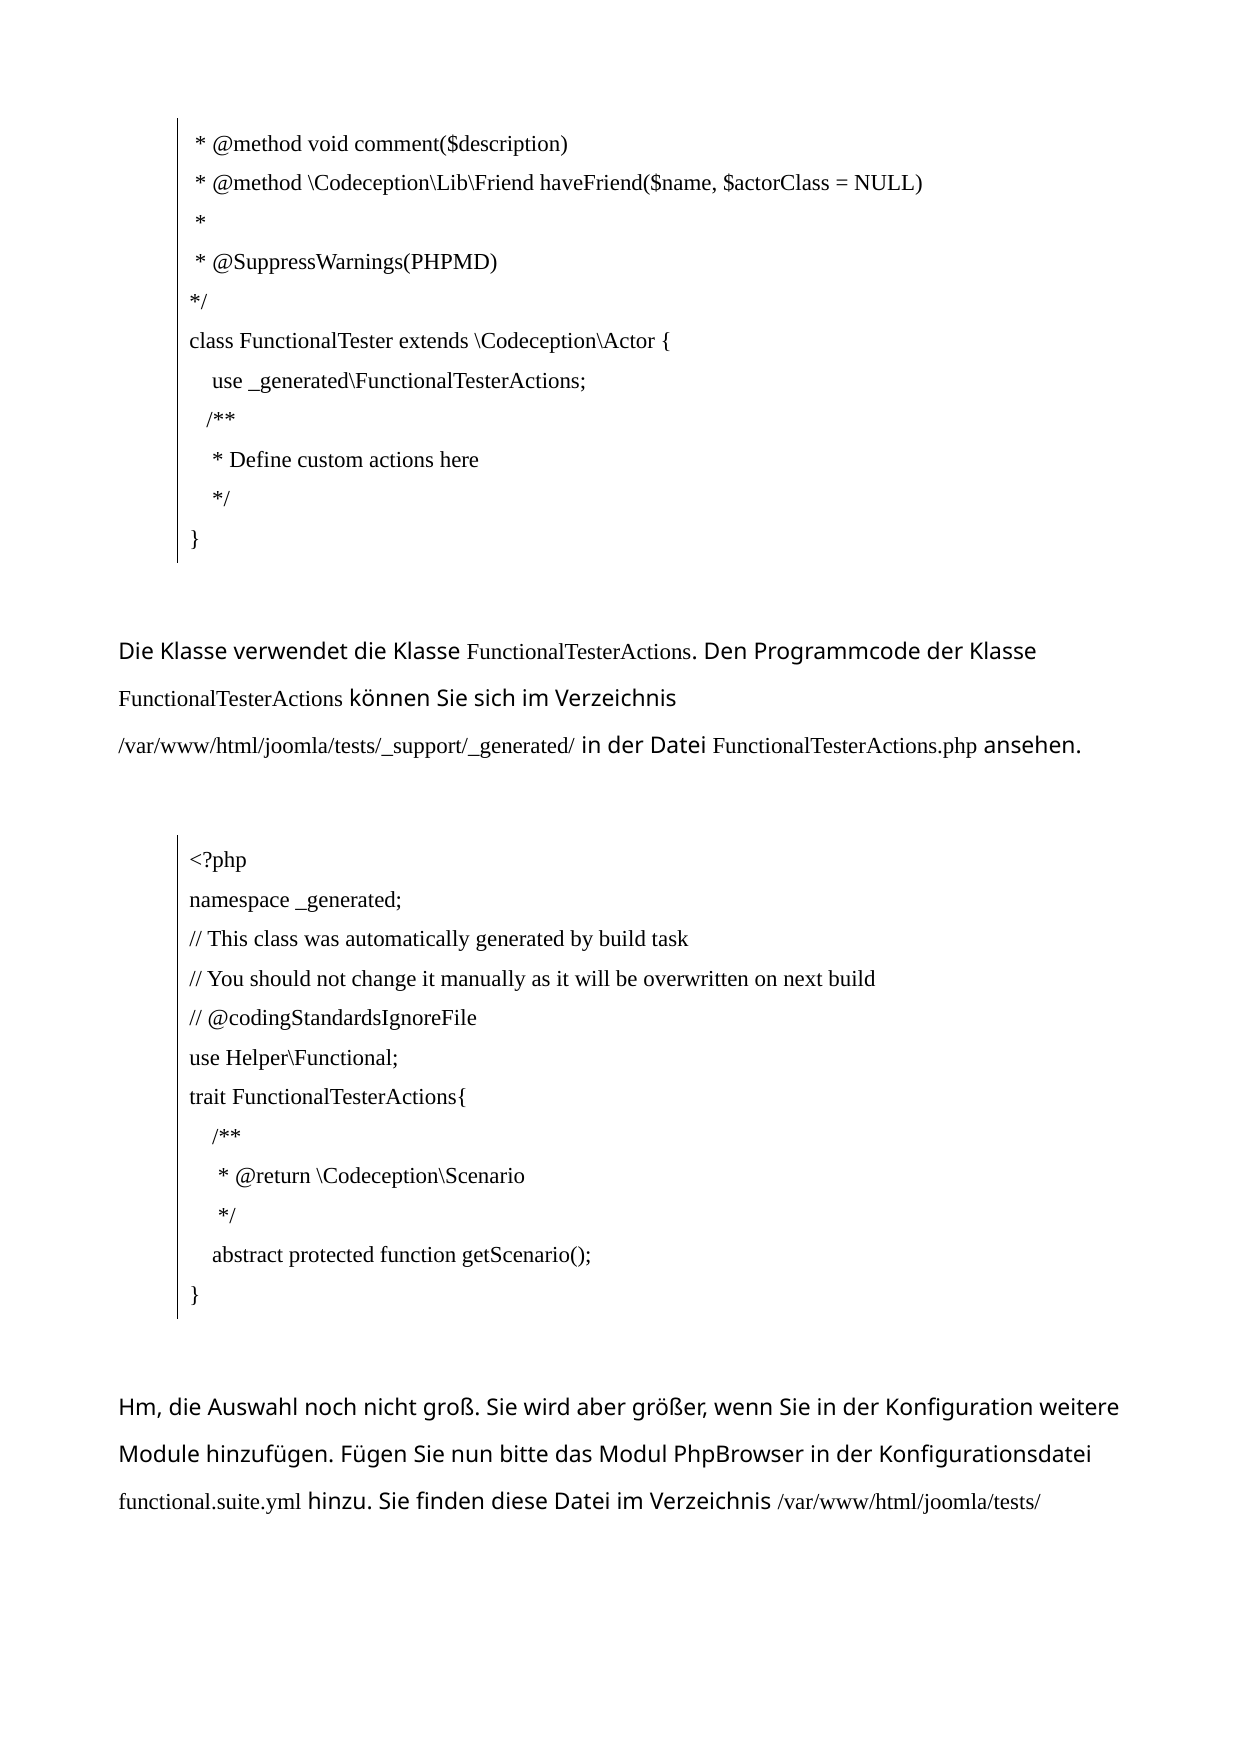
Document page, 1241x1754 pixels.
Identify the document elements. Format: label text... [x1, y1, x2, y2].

text * @method void comment($description) * @method \Codeception\Lib\Friend haveFriend($name, $actorClass = NULL) * * @SuppressWarnings(PHPMD) */ class FunctionalTester extends \Codeception\Actor { use _generated\FunctionalTesterActions; /** * Define custom actions here */ } [178, 118, 1122, 563]
text Hm, die Auswahl noch nicht groß. Sie wird aber größer, wenn Sie in der Konfiguration weitere Module hinzufügen. Fügen Sie nun bitte das Modul PhpBrowser in der Konfigurationsdatei functional.suite.yml hinzu. Sie finden diese Datei im Verzeichnis /var/www/html/joomla/tests/ [118, 1391, 1122, 1516]
text <?php namespace _generated; // This class was automatically generated by build task // You should not change it manually as it will be overwritten on next build // @codingStandardsIgnoreFile use Helper\Functional; trait FunctionalTesterActions{ /** * @return \Codeception\Scenario */ abstract protected function getScenario(); } [178, 835, 1122, 1319]
text Die Klasse verwendet die Klasse FunctionalTesterActions. Den Programmcode der Klasse FunctionalTesterActions können Sie sich im Verzeichnis /var/www/html/joomla/tests/_support/_generated/ in der Datei FunctionalTesterActions.php ansehen. [118, 635, 1122, 760]
